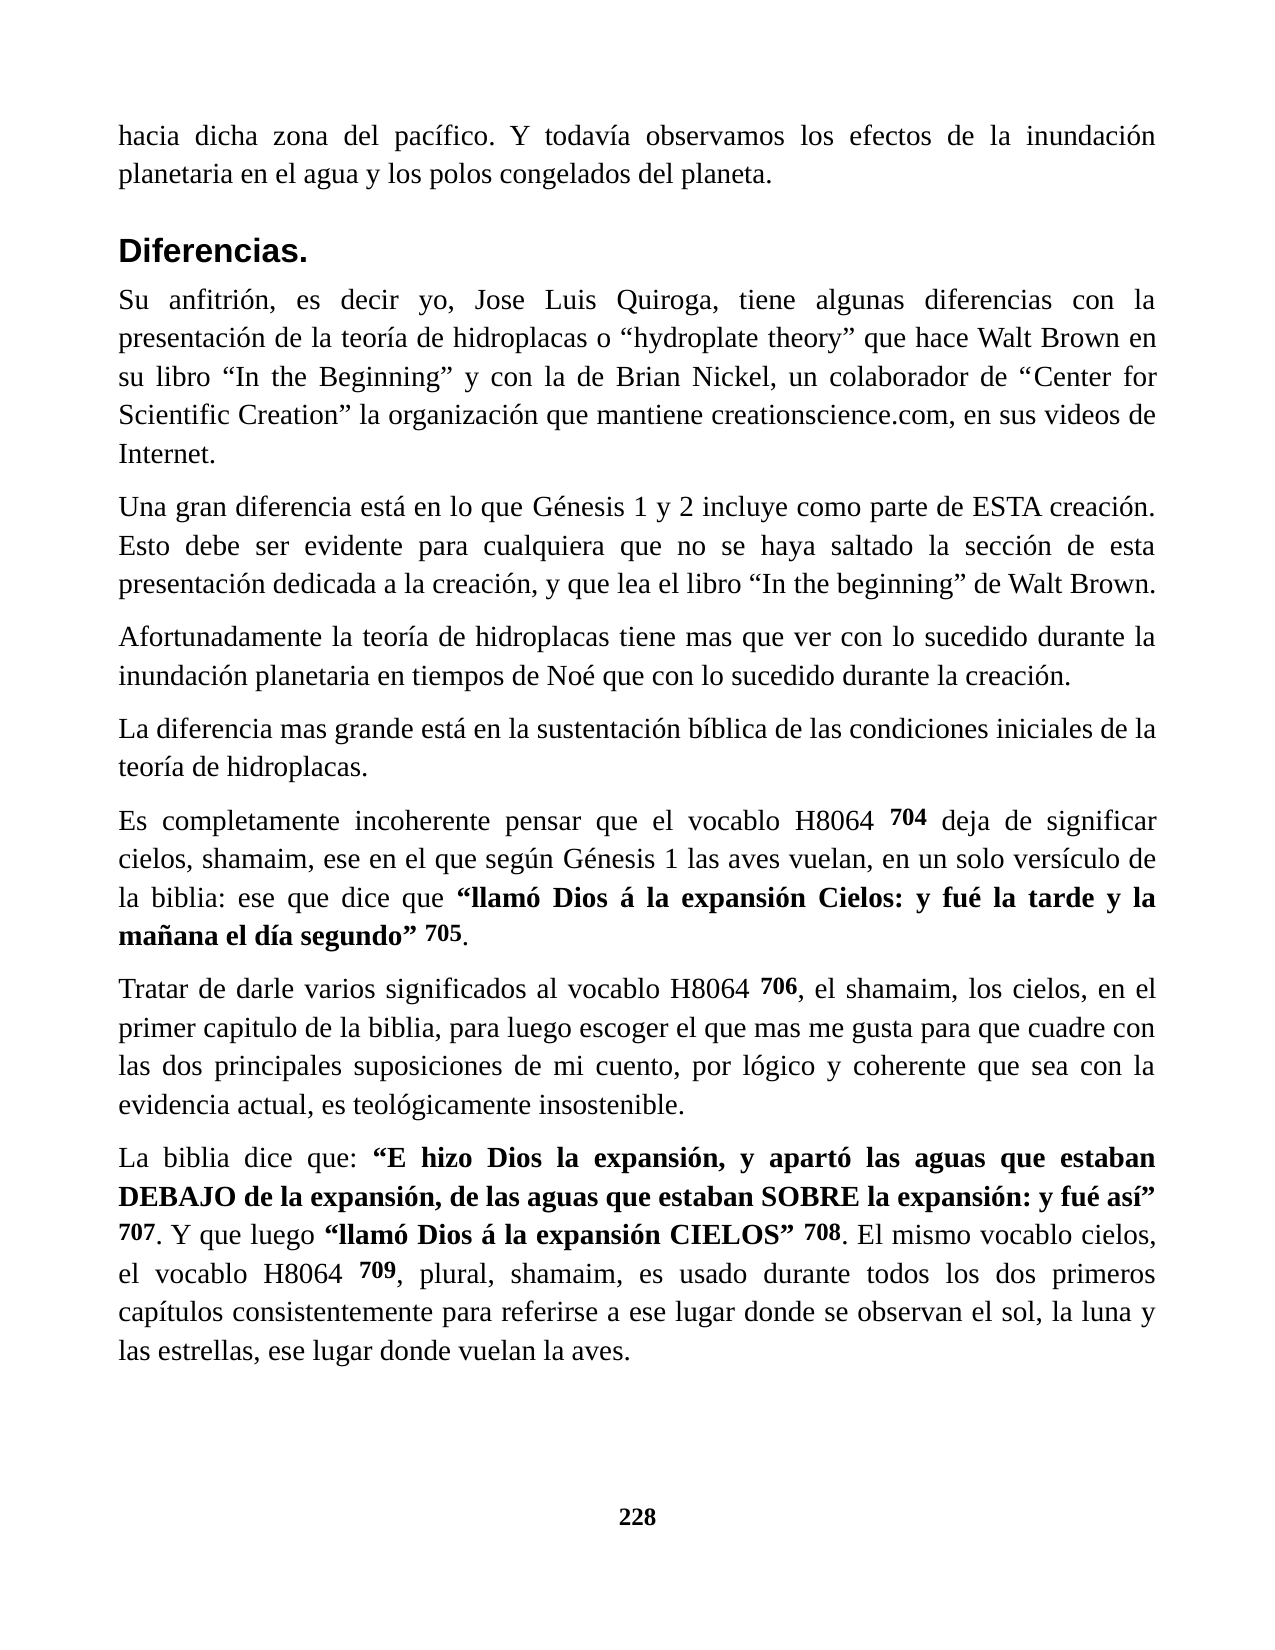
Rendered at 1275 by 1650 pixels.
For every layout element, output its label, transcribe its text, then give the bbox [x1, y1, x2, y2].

text Una gran diferencia está en lo que Génesis 1 y 2 incluye como parte de ESTA creación. Esto debe ser evidente para cualquiera que no se haya saltado la sección de esta presentación dedicada a la creación, y que lea el libro “In the beginning” de Walt Brown. [118, 489, 1157, 600]
text La biblia dice que: “E hizo Dios la expansión, y apartó las aguas que estaban DEBAJO de la expansión, de las aguas que estaban SOBRE la expansión: y fué así” . Y que luego “llamó Dios á la expansión CIELOS” . El mismo vocablo cielos, el vocablo H8064 , plural, shamaim, es usado durante todos los dos primeros capítulos consistentemente para referirse a ese lugar donde se observan el sol, la luna y las estrellas, ese lugar donde vuelan la aves. [118, 1140, 1157, 1366]
text La diferencia mas grande está en la sustentación bíblica de las condiciones iniciales de la teoría de hidroplacas. [118, 711, 1157, 783]
text Tratar de darle varios significados al vocablo H8064 , el shamaim, los cielos, en el primer capitulo de la biblia, para luego escoger el que mas me gusta para que cuadre con las dos principales suposiciones de mi cuento, por lógico y coherente que sea con la evidencia actual, es teológicamente insostenible. [118, 971, 1157, 1121]
subtitle Diferencias. [118, 231, 1157, 269]
text Es completamente incoherente pensar que el vocablo H8064 deja de significar cielos, shamaim, ese en el que según Génesis 1 las aves vuelan, en un solo versículo de la biblia: ese que dice que “llamó Dios á la expansión Cielos: y fué la tarde y la mañana el día segundo” . [118, 803, 1157, 952]
text Afortunadamente la teoría de hidroplacas tiene mas que ver con lo sucedido durante la inundación planetaria en tiempos de Noé que con lo sucedido durante la creación. [118, 619, 1157, 691]
text hacia dicha zona del pacífico. Y todavía observamos los efectos de la inundación planetaria en el agua y los polos congelados del planeta. [118, 118, 1157, 190]
text Su anfitrión, es decir yo, Jose Luis Quiroga, tiene algunas diferencias con la presentación de la teoría de hidroplacas o “hydroplate theory” que hace Walt Brown en su libro “In the Beginning” y con la de Brian Nickel, un colaborador de “Center for Scientific Creation” la organización que mantiene creationscience.com, en sus videos de Internet. [118, 282, 1157, 469]
